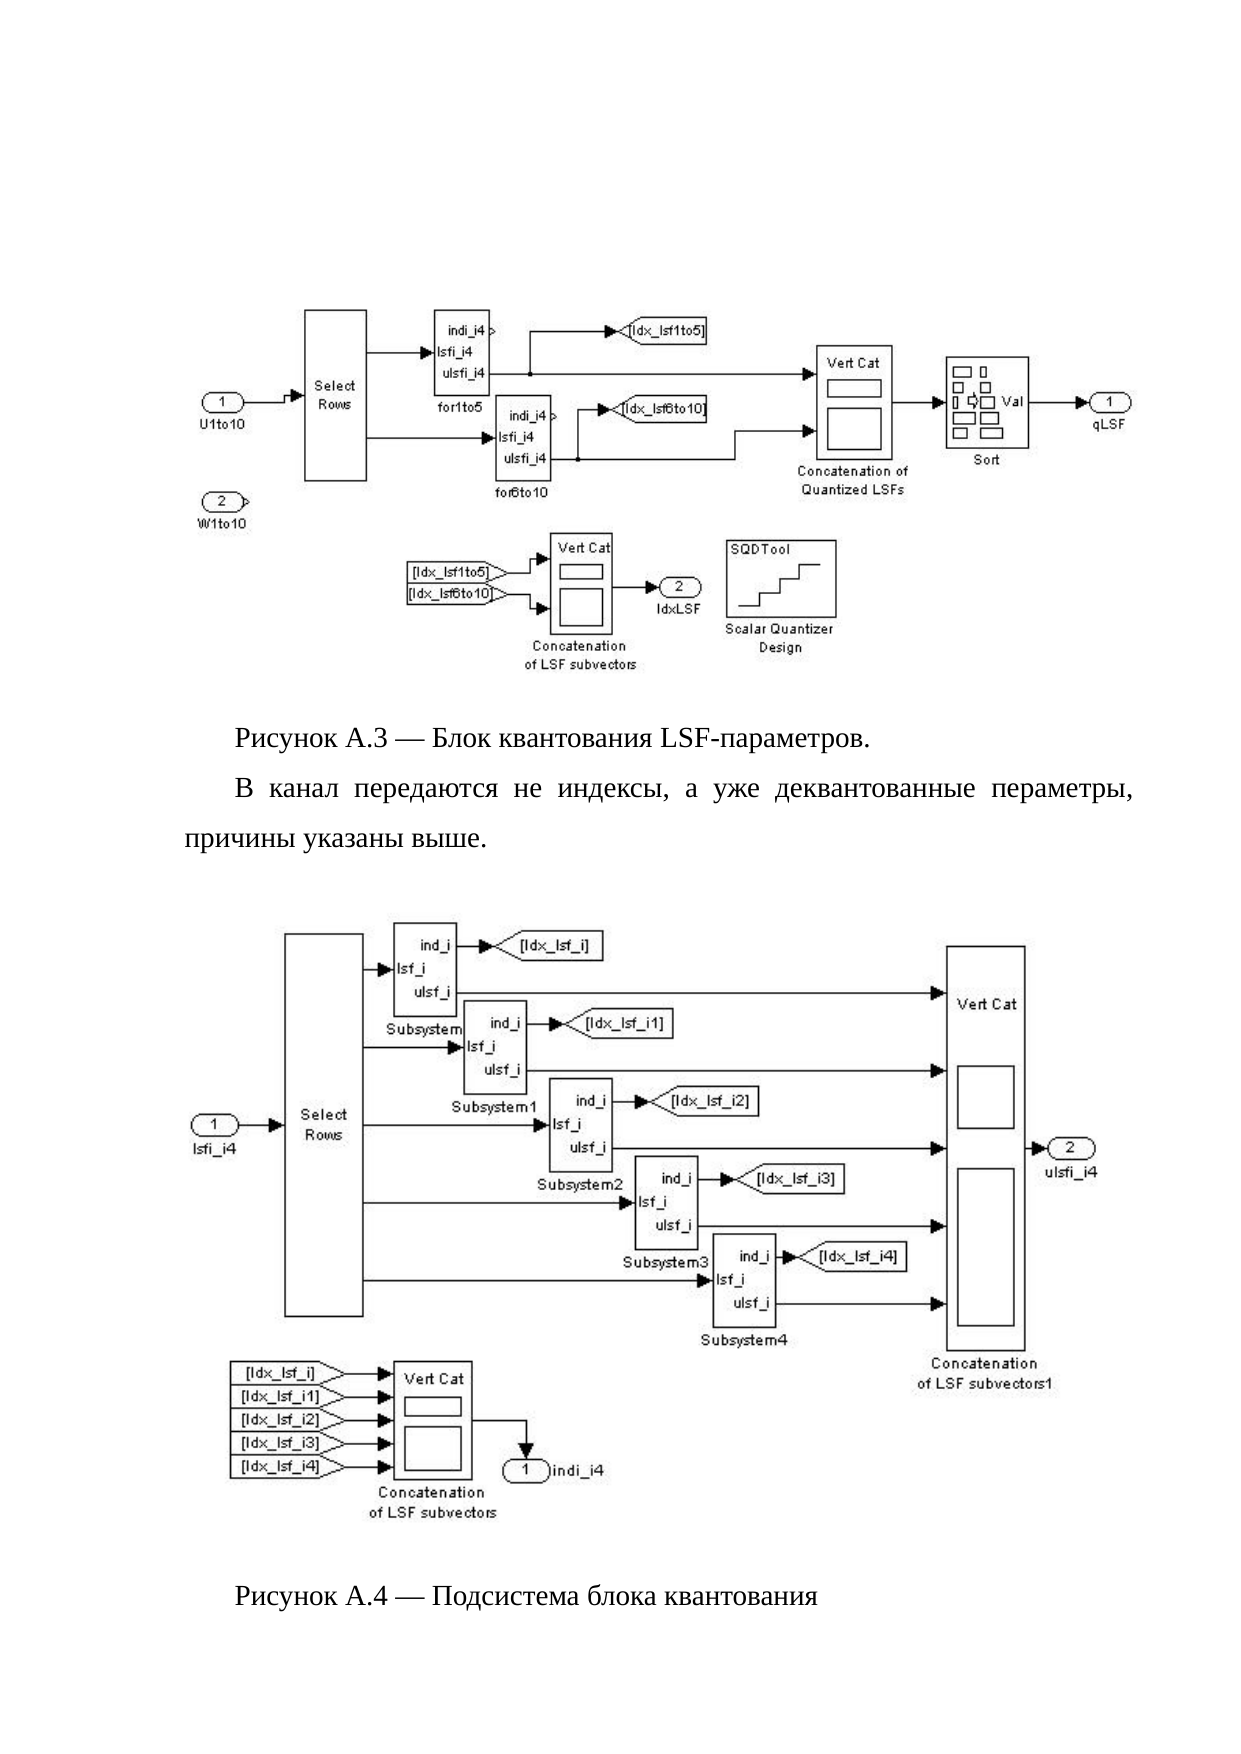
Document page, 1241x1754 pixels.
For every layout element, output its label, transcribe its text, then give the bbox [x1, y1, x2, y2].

text Рисунок А.3 — Блок квантования LSF-параметров. [184, 702, 1134, 753]
picture [187, 287, 1144, 702]
picture [188, 876, 1124, 1560]
text В канал передаются не индексы, а уже деквантованные пераметры, причины указаны выше. [184, 770, 1134, 854]
text Рисунок А.4 — Подсистема блока квантования [184, 1560, 1134, 1611]
